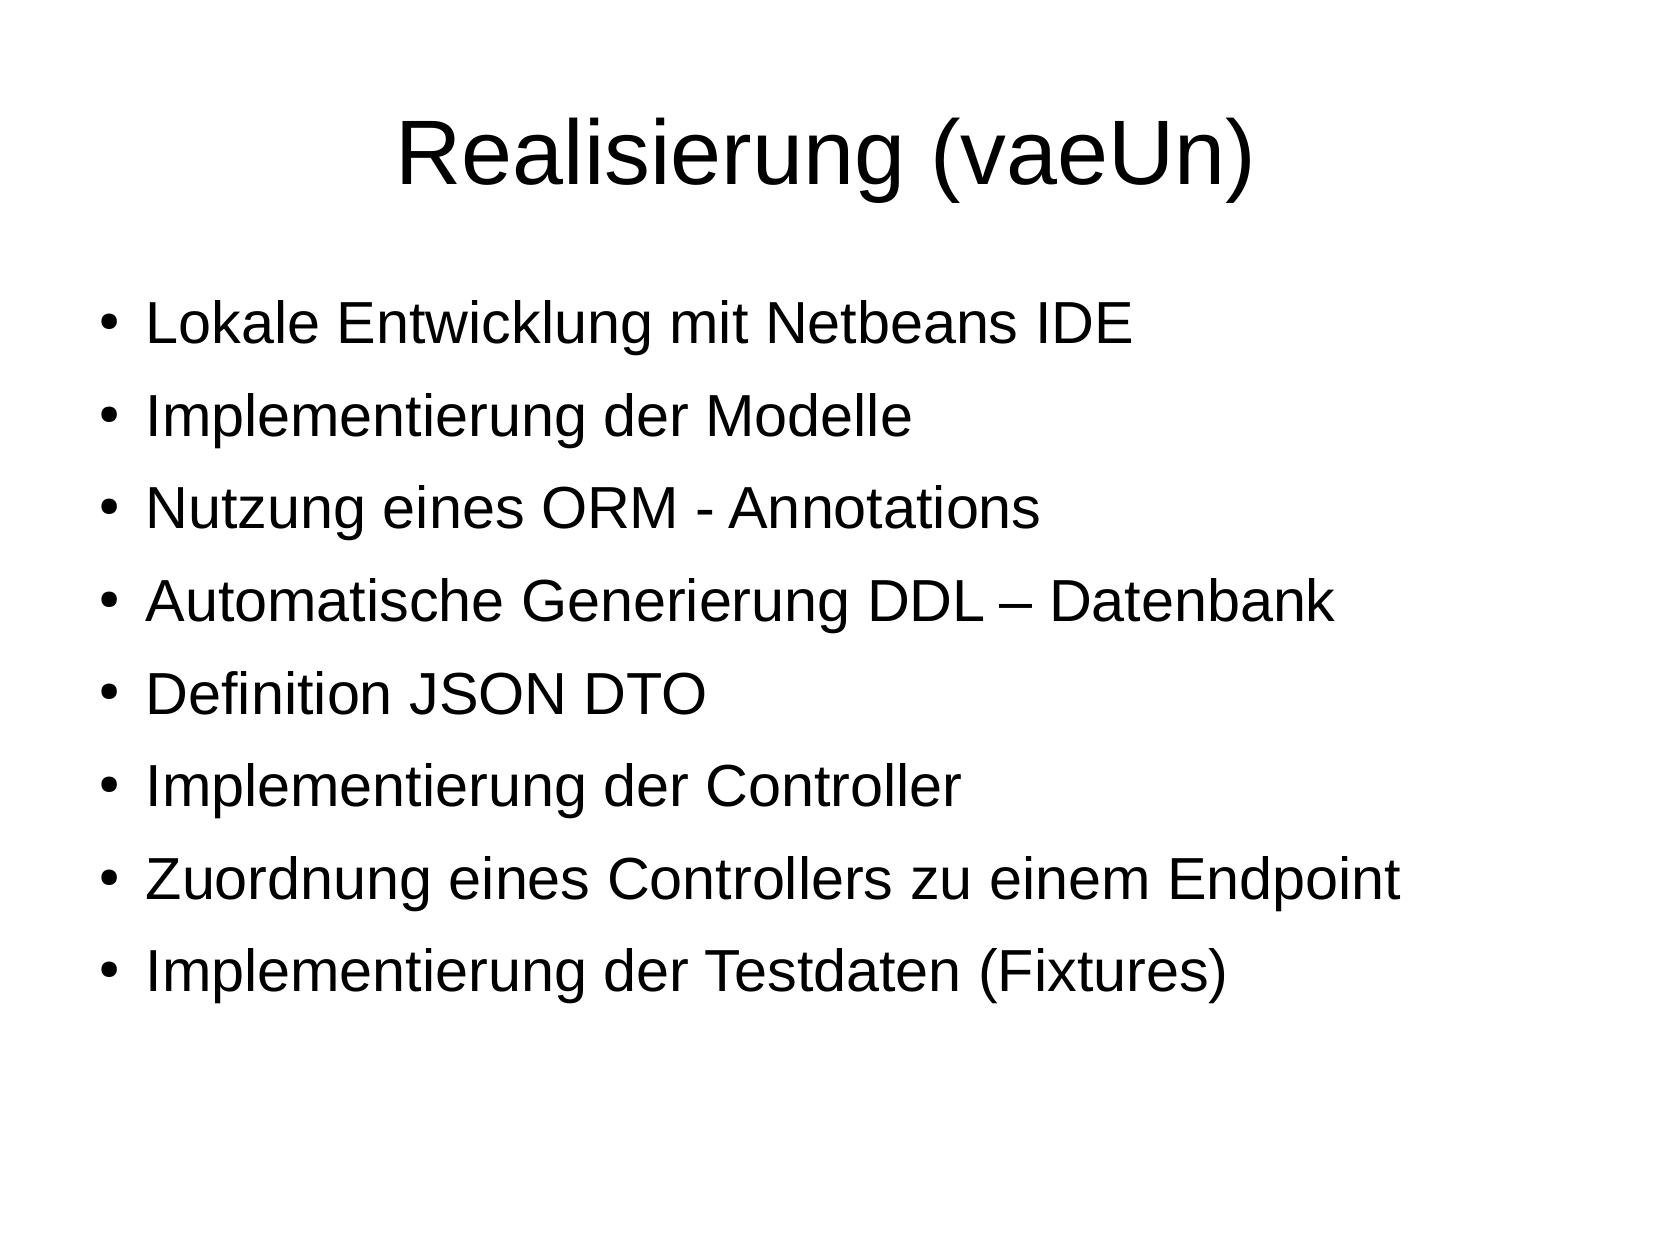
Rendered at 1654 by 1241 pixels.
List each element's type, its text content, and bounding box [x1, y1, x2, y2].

title Realisierung (vaeUn) [82, 49, 1571, 257]
list Lokale Entwicklung mit Netbeans IDE Implementierung der Modelle Nutzung eines ORM - Annotations Automatische Generierung DDL – Datenbank Definition JSON DTO Implementierung der Controller Zuordnung eines Controllers zu einem Endpoint Implementierung der Testdaten (Fixtures) [82, 290, 1571, 1010]
